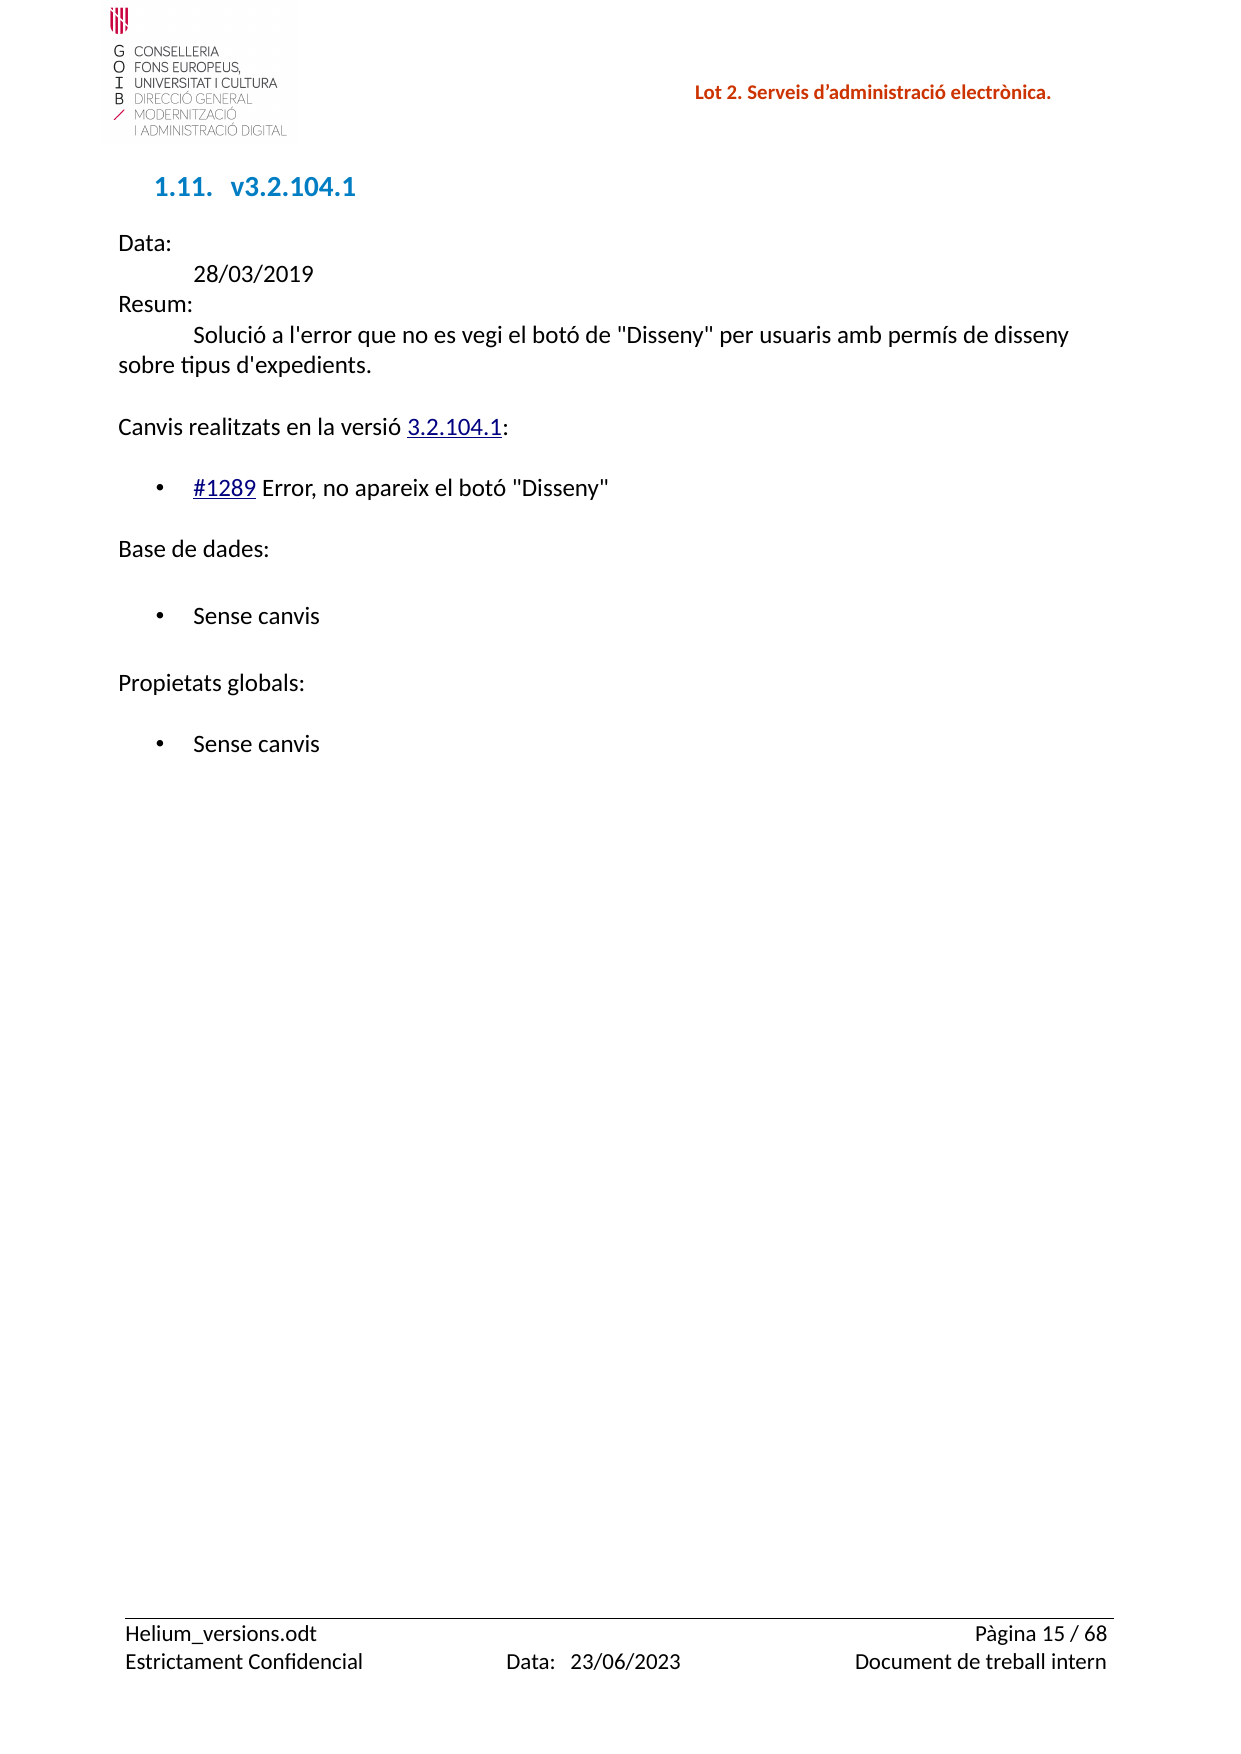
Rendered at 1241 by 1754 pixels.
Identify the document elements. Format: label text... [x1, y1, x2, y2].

text Propietats globals: [118, 667, 1122, 697]
text Solució a l'error que no es vegi el botó de "Disseny" per usuaris amb permís de disseny sobre tipus d'expedients. [118, 319, 1122, 380]
text Canvis realitzats en la versió 3.2.104.1: [118, 411, 1122, 441]
text Resum: [118, 289, 1122, 319]
list #1289 Error, no apareix el botó "Disseny" [156, 472, 1122, 502]
list Sense canvis [156, 600, 1122, 630]
text Data: [118, 228, 1122, 258]
list Sense canvis [156, 728, 1122, 758]
text 28/03/2019 [118, 258, 1122, 289]
picture [100, 0, 297, 144]
subtitle v3.2.104.1 [153, 168, 1122, 204]
text Base de dades: [118, 533, 1122, 563]
